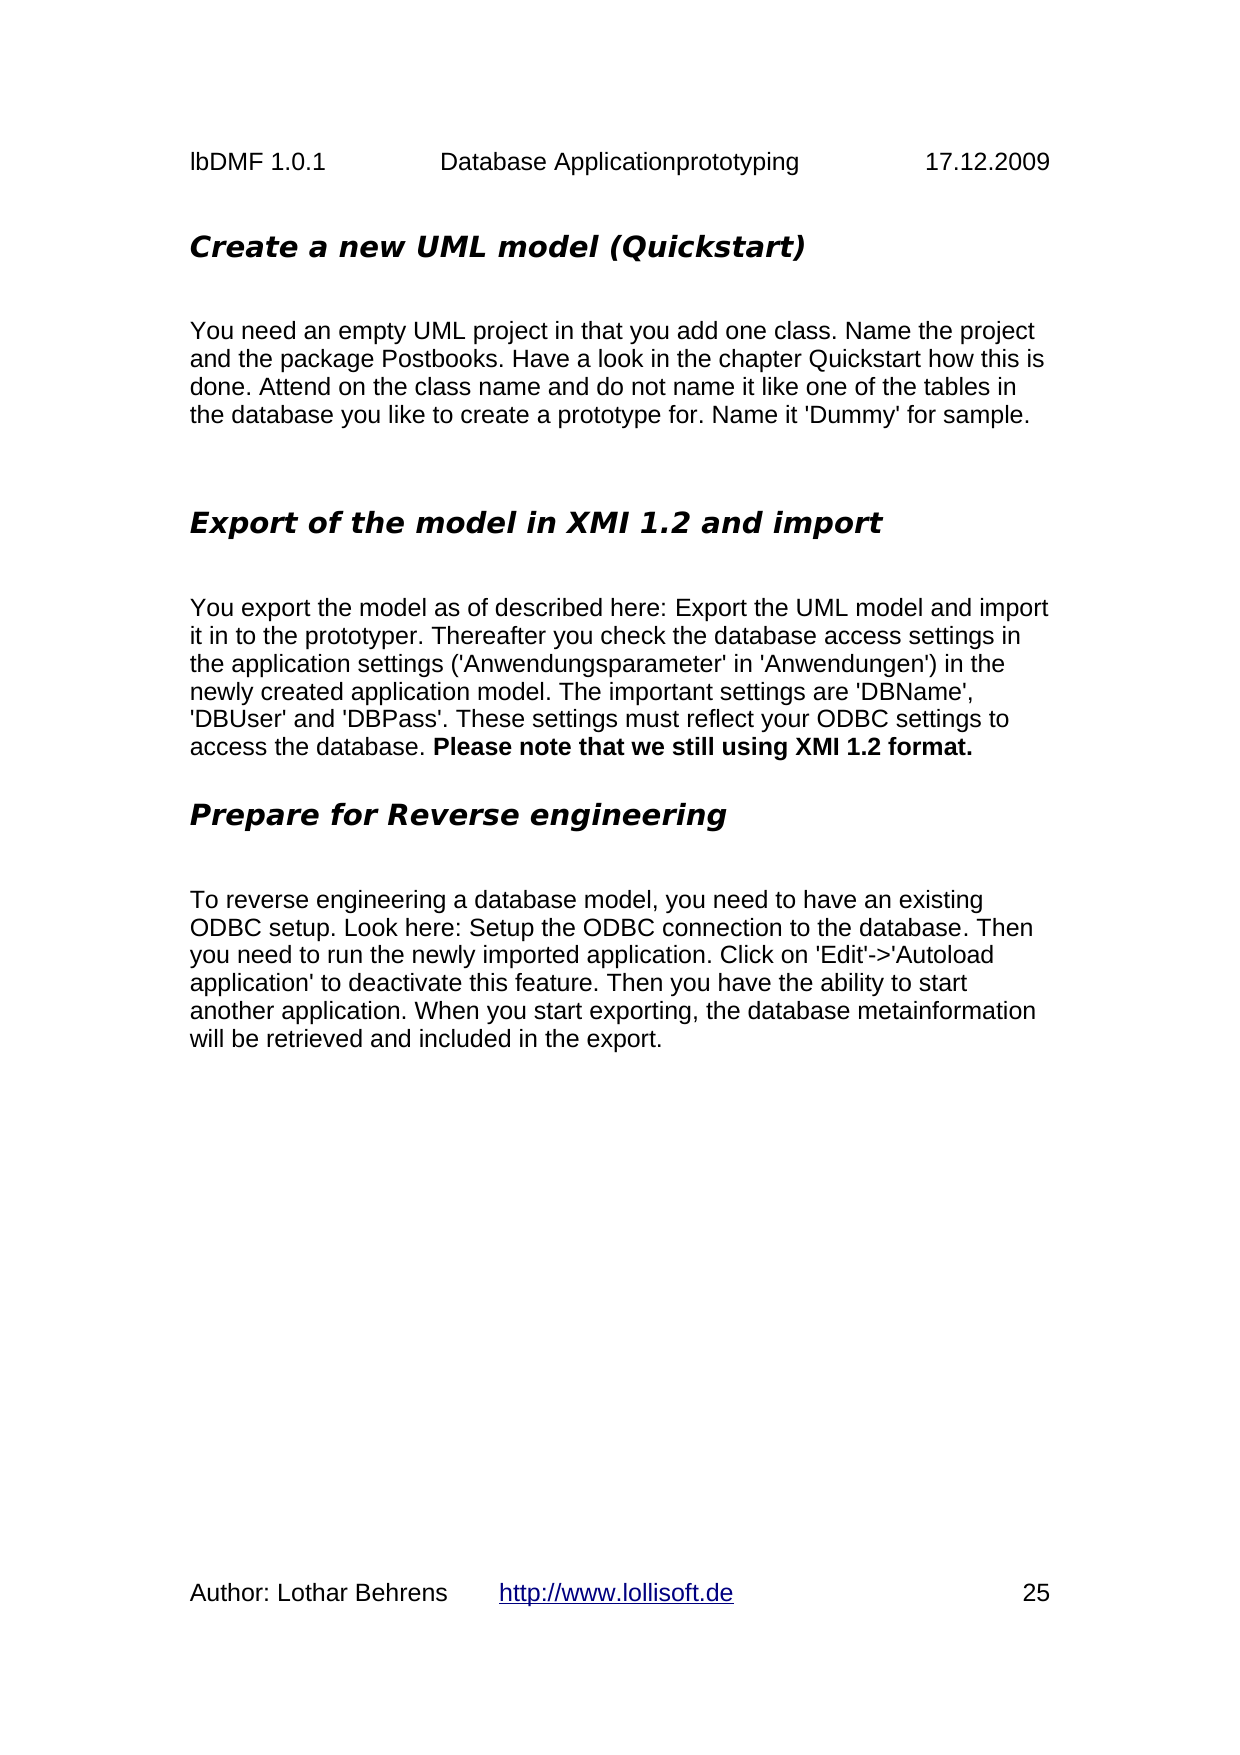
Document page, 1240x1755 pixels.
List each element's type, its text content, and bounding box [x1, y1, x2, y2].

subtitle Create a new UML model (Quickstart) [189, 230, 1050, 264]
subtitle Prepare for Reverse engineering [189, 799, 1050, 833]
text You need an empty UML project in that you add one class. Name the project and the package Postbooks. Have a look in the chapter Quickstart how this is done. Attend on the class name and do not name it like one of the tables in the database you like to create a prototype for. Name it 'Dummy' for sample. [189, 317, 1050, 429]
text You export the model as of described here: Export the UML model and import it in to the prototyper. Thereafter you check the database access settings in the application settings ('Anwendungsparameter' in 'Anwendungen') in the newly created application model. The important settings are 'DBName', 'DBUser' and 'DBPass'. These settings must reflect your ODBC settings to access the database. Please note that we still using XMI 1.2 format. [189, 594, 1050, 761]
subtitle Export of the model in XMI 1.2 and import [189, 507, 1050, 541]
text To reverse engineering a database model, you need to have an existing ODBC setup. Look here: Setup the ODBC connection to the database. Then you need to run the newly imported application. Click on 'Edit'->'Autoload application' to deactivate this feature. Then you have the ability to start another application. When you start exporting, the database metainformation will be retrieved and included in the export. [189, 886, 1050, 1053]
